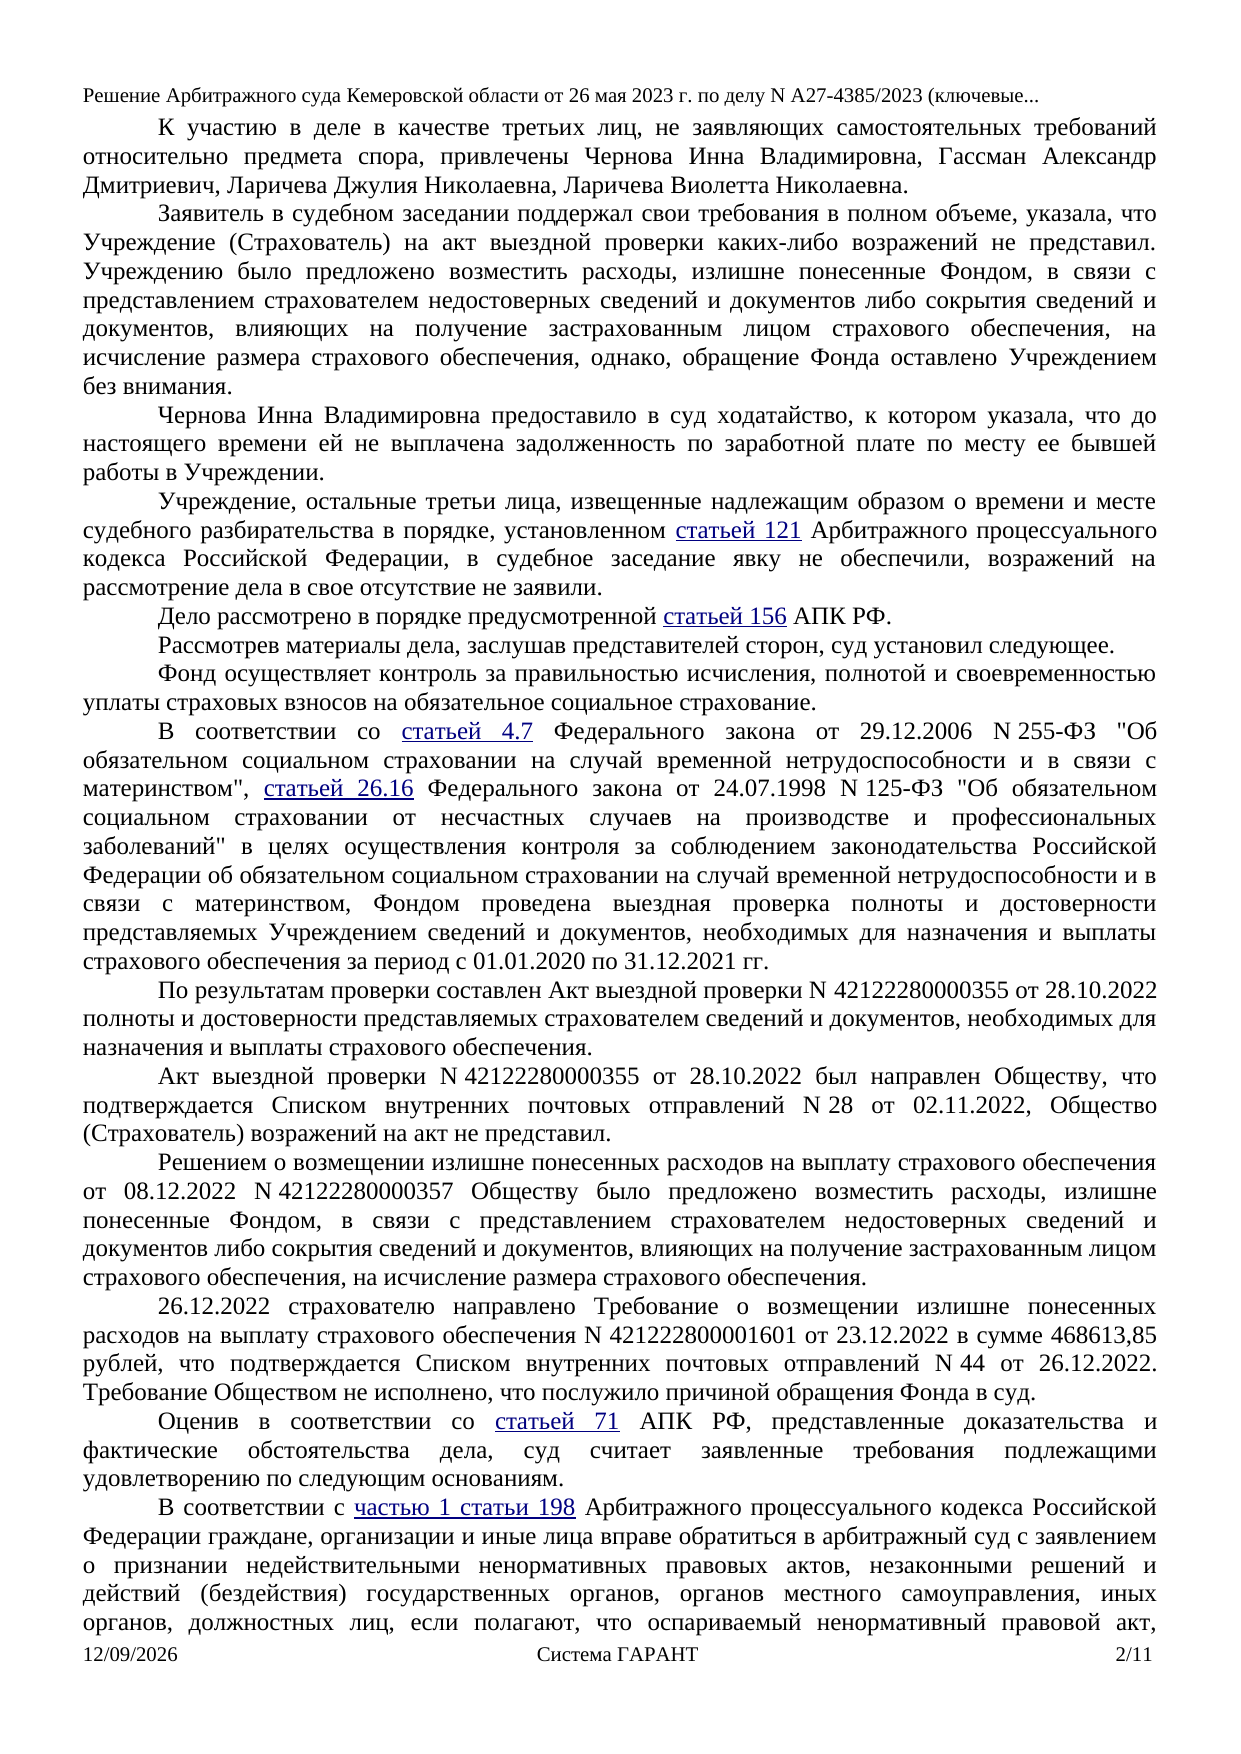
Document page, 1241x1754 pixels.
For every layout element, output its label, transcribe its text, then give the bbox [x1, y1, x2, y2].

text В соответствии с частью 1 статьи 198 Арбитражного процессуального кодекса Российской Федерации граждане, организации и иные лица вправе обратиться в арбитражный суд с заявлением о признании недействительными ненормативных правовых актов, незаконными решений и действий (бездействия) государственных органов, органов местного самоуправления, иных органов, должностных лиц, если полагают, что оспариваемый ненормативный правовой акт, [83, 1492, 1157, 1636]
text По результатам проверки составлен Акт выездной проверки N 42122280000355 от 28.10.2022 полноты и достоверности представляемых страхователем сведений и документов, необходимых для назначения и выплаты страхового обеспечения. [83, 975, 1157, 1061]
text Оценив в соответствии со статьей 71 АПК РФ, представленные доказательства и фактические обстоятельства дела, суд считает заявленные требования подлежащими удовлетворению по следующим основаниям. [83, 1406, 1157, 1492]
text Чернова Инна Владимировна предоставило в суд ходатайство, к котором указала, что до настоящего времени ей не выплачена задолженность по заработной плате по месту ее бывшей работы в Учреждении. [83, 400, 1157, 486]
text Решением о возмещении излишне понесенных расходов на выплату страхового обеспечения от 08.12.2022 N 42122280000357 Обществу было предложено возместить расходы, излишне понесенные Фондом, в связи с представлением страхователем недостоверных сведений и документов либо сокрытия сведений и документов, влияющих на получение застрахованным лицом страхового обеспечения, на исчисление размера страхового обеспечения. [83, 1147, 1157, 1291]
text Учреждение, остальные третьи лица, извещенные надлежащим образом о времени и месте судебного разбирательства в порядке, установленном статьей 121 Арбитражного процессуального кодекса Российской Федерации, в судебное заседание явку не обеспечили, возражений на рассмотрение дела в свое отсутствие не заявили. [83, 486, 1157, 601]
text К участию в деле в качестве третьих лиц, не заявляющих самостоятельных требований относительно предмета спора, привлечены Чернова Инна Владимировна, Гассман Александр Дмитриевич, Ларичева Джулия Николаевна, Ларичева Виолетта Николаевна. [83, 112, 1157, 198]
text 26.12.2022 страхователю направлено Требование о возмещении излишне понесенных расходов на выплату страхового обеспечения N 421222800001601 от 23.12.2022 в сумме 468613,85 рублей, что подтверждается Списком внутренних почтовых отправлений N 44 от 26.12.2022. Требование Обществом не исполнено, что послужило причиной обращения Фонда в суд. [83, 1291, 1157, 1406]
text Дело рассмотрено в порядке предусмотренной статьей 156 АПК РФ. [83, 601, 1157, 630]
text В соответствии со статьей 4.7 Федерального закона от 29.12.2006 N 255-ФЗ "Об обязательном социальном страховании на случай временной нетрудоспособности и в связи с материнством", статьей 26.16 Федерального закона от 24.07.1998 N 125-ФЗ "Об обязательном социальном страховании от несчастных случаев на производстве и профессиональных заболеваний" в целях осуществления контроля за соблюдением законодательства Российской Федерации об обязательном социальном страховании на случай временной нетрудоспособности и в связи с материнством, Фондом проведена выездная проверка полноты и достоверности представляемых Учреждением сведений и документов, необходимых для назначения и выплаты страхового обеспечения за период с 01.01.2020 по 31.12.2021 гг. [83, 716, 1157, 975]
text Фонд осуществляет контроль за правильностью исчисления, полнотой и своевременностью уплаты страховых взносов на обязательное социальное страхование. [83, 658, 1157, 716]
text Акт выездной проверки N 42122280000355 от 28.10.2022 был направлен Обществу, что подтверждается Списком внутренних почтовых отправлений N 28 от 02.11.2022, Общество (Страхователь) возражений на акт не представил. [83, 1061, 1157, 1147]
text Заявитель в судебном заседании поддержал свои требования в полном объеме, указала, что Учреждение (Страхователь) на акт выездной проверки каких-либо возражений не представил. Учреждению было предложено возместить расходы, излишне понесенные Фондом, в связи с представлением страхователем недостоверных сведений и документов либо сокрытия сведений и документов, влияющих на получение застрахованным лицом страхового обеспечения, на исчисление размера страхового обеспечения, однако, обращение Фонда оставлено Учреждением без внимания. [83, 198, 1157, 400]
text Рассмотрев материалы дела, заслушав представителей сторон, суд установил следующее. [83, 630, 1157, 658]
